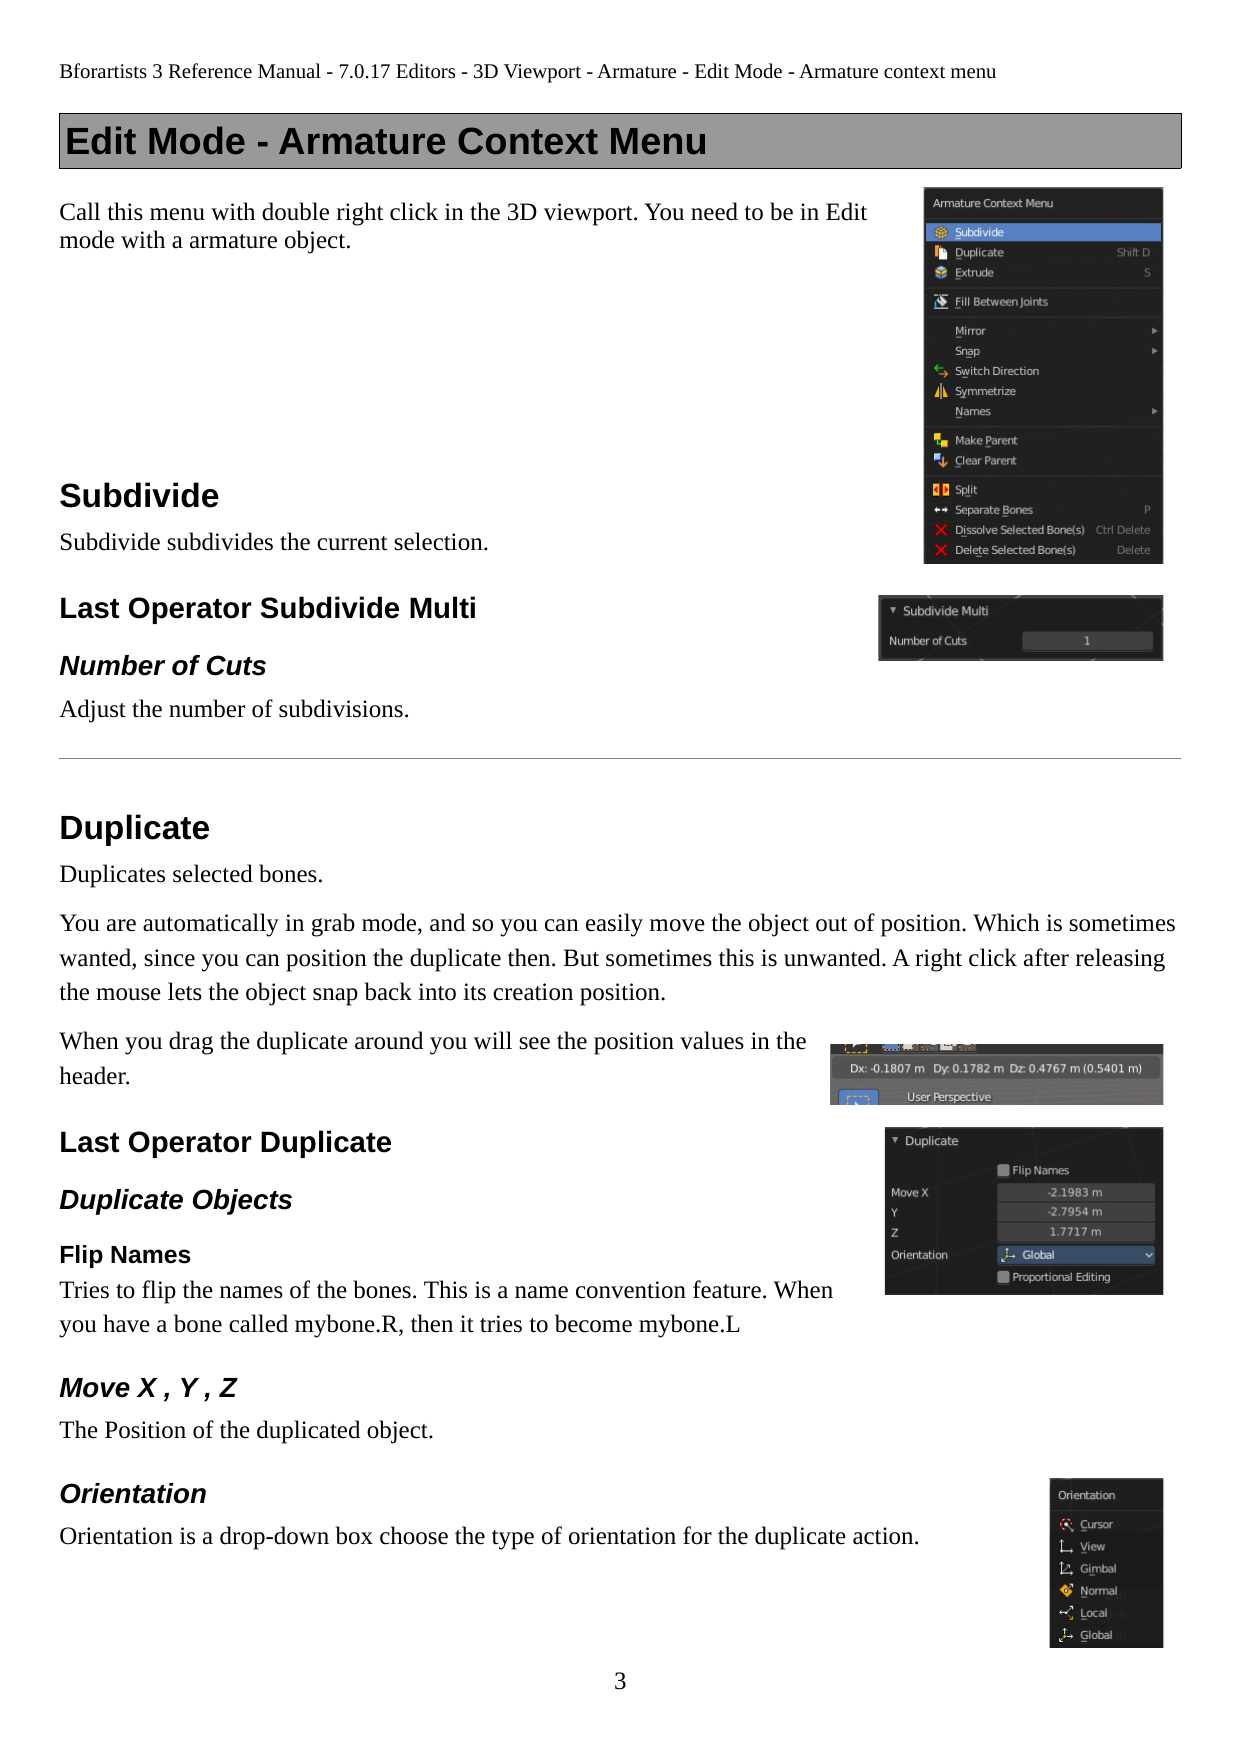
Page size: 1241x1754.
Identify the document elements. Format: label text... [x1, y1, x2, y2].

text Duplicates selected bones. [59, 859, 1181, 888]
picture [923, 187, 1164, 564]
text When you drag the duplicate around you will see the position values in the header. [59, 1026, 1181, 1044]
subtitle [1164, 1183, 1181, 1215]
subtitle Last Operator Duplicate [59, 1124, 1181, 1158]
picture [878, 595, 1164, 661]
subtitle Number of Cuts [59, 650, 1181, 682]
subtitle [1164, 476, 1181, 515]
text Tries to flip the names of the bones. This is a name convention feature. When you have a bone called mybone.R, then it tries to become mybone.L [59, 1275, 1181, 1338]
picture [1049, 1478, 1164, 1648]
text Call this menu with double right click in the 3D viewport. You need to be in Edit mode with a armature object. [59, 197, 923, 254]
subtitle Duplicate [59, 808, 1181, 847]
subtitle Duplicate Objects [59, 1183, 884, 1215]
subtitle Last Operator Subdivide Multi [59, 591, 1181, 625]
subtitle Orientation [59, 1477, 1181, 1509]
text You are automatically in grab mode, and so you can easily move the object out of position. Which is sometimes wanted, since you can position the duplicate then. But sometimes this is unwanted. A right click after releasing the mouse lets the object snap back into its creation position. [59, 908, 1181, 1006]
picture [884, 1127, 1164, 1295]
table_header Edit Mode - Armature Context Menu [60, 114, 1181, 168]
picture [830, 1044, 1164, 1105]
subtitle Move X , Y , Z [59, 1371, 1181, 1403]
text Subdivide subdivides the current selection. [59, 527, 923, 556]
text Adjust the number of subdivisions. [59, 694, 1181, 723]
subtitle Flip Names [59, 1240, 884, 1269]
subtitle [1164, 1240, 1181, 1269]
subtitle Subdivide [59, 476, 923, 515]
text Orientation is a drop-down box choose the type of orientation for the duplicate action. [59, 1521, 1049, 1550]
text The Position of the duplicated object. [59, 1415, 1181, 1444]
